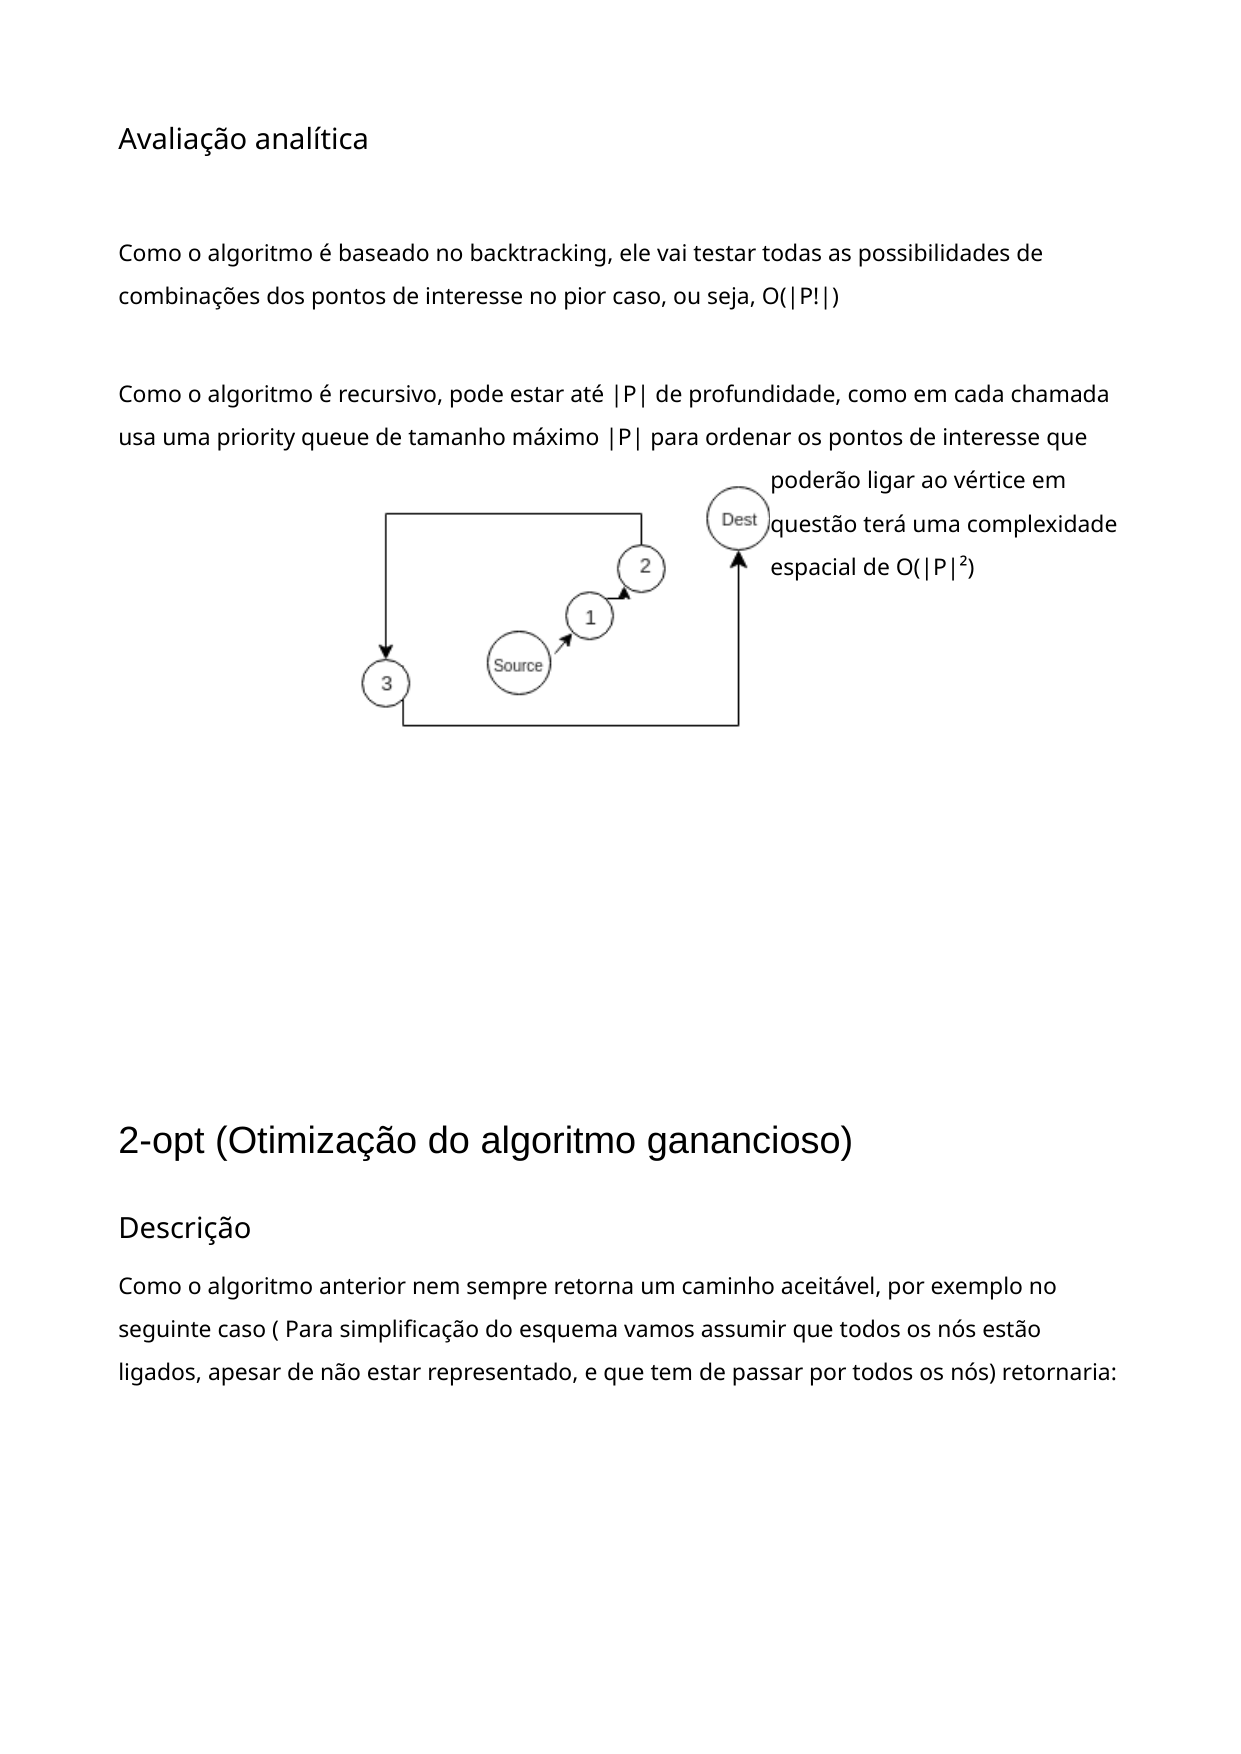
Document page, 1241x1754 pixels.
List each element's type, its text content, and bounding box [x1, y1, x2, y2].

subtitle Descrição [118, 1207, 1122, 1247]
text Como o algoritmo é baseado no backtracking, ele vai testar todas as possibilidades de combinações dos pontos de interesse no pior caso, ou seja, O(|P!|) [118, 237, 1122, 311]
subtitle Avaliação analítica [118, 118, 1122, 158]
subtitle 2-opt (Otimização do algoritmo ganancioso) [118, 1118, 1122, 1161]
text Como o algoritmo é recursivo, pode estar até |P| de profundidade, como em cada chamada usa uma priority queue de tamanho máximo |P| para ordenar os pontos de interesse que poderão ligar ao vértice em questão terá uma complexidade espacial de O(|P|²) [118, 378, 1122, 582]
picture [354, 486, 770, 744]
text Como o algoritmo anterior nem sempre retorna um caminho aceitável, por exemplo no seguinte caso ( Para simplificação do esquema vamos assumir que todos os nós estão ligados, apesar de não estar representado, e que tem de passar por todos os nós) retornaria: [118, 1270, 1122, 1388]
